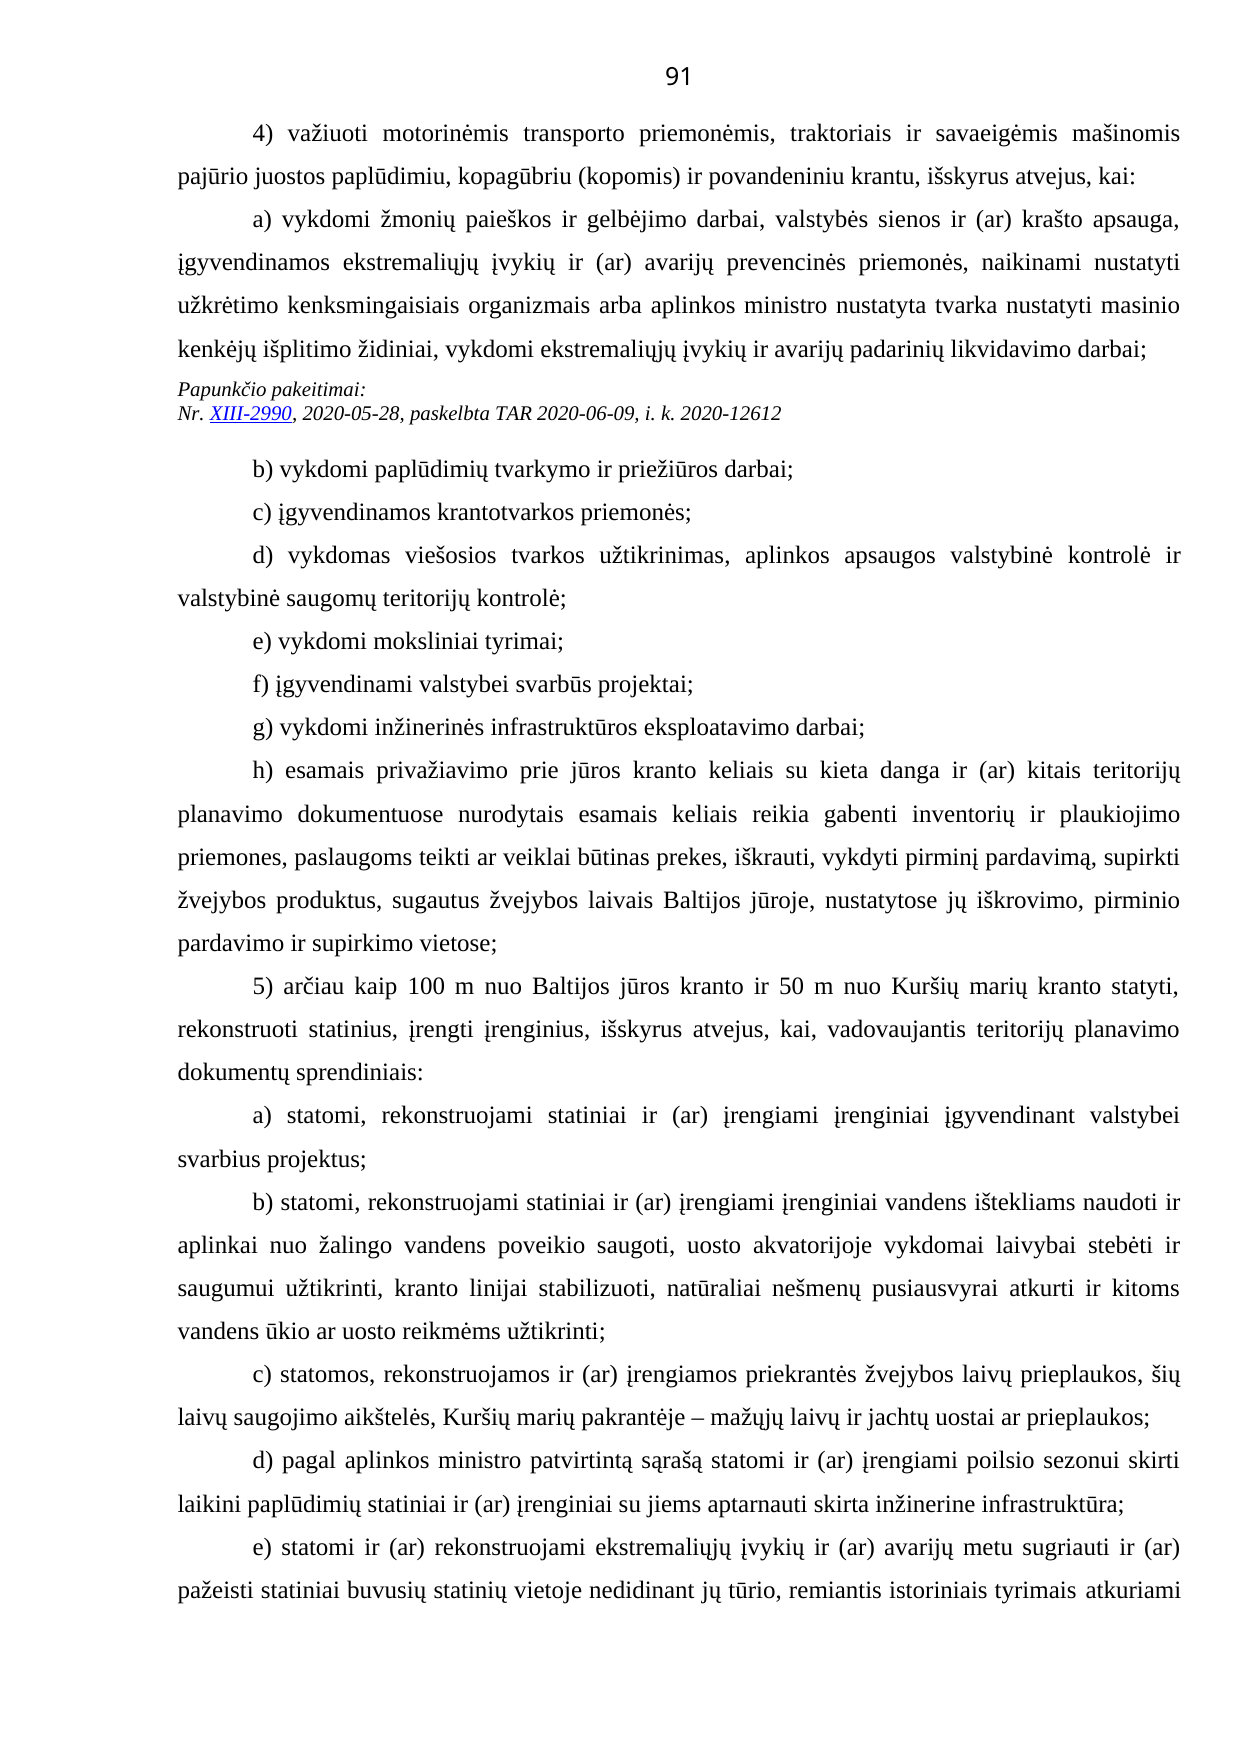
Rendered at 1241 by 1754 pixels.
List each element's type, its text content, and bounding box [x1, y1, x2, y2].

text Papunkčio pakeitimai: [177, 377, 1181, 401]
text b) statomi, rekonstruojami statiniai ir (ar) įrengiami įrenginiai vandens ištekliams naudoti ir aplinkai nuo žalingo vandens poveikio saugoti, uosto akvatorijoje vykdomai laivybai stebėti ir saugumui užtikrinti, kranto linijai stabilizuoti, natūraliai nešmenų pusiausvyrai atkurti ir kitoms vandens ūkio ar uosto reikmėms užtikrinti; [177, 1187, 1181, 1345]
text d) vykdomas viešosios tvarkos užtikrinimas, aplinkos apsaugos valstybinė kontrolė ir valstybinė saugomų teritorijų kontrolė; [177, 540, 1181, 612]
text g) vykdomi inžinerinės infrastruktūros eksploatavimo darbai; [177, 712, 1181, 741]
text b) vykdomi paplūdimių tvarkymo ir priežiūros darbai; [177, 454, 1181, 482]
text 5) arčiau kaip 100 m nuo Baltijos jūros kranto ir 50 m nuo Kuršių marių kranto statyti, rekonstruoti statinius, įrengti įrenginius, išskyrus atvejus, kai, vadovaujantis teritorijų planavimo dokumentų sprendiniais: [177, 971, 1181, 1086]
text h) esamais privažiavimo prie jūros kranto keliais su kieta danga ir (ar) kitais teritorijų planavimo dokumentuose nurodytais esamais keliais reikia gabenti inventorių ir plaukiojimo priemones, paslaugoms teikti ar veiklai būtinas prekes, iškrauti, vykdyti pirminį pardavimą, supirkti žvejybos produktus, sugautus žvejybos laivais Baltijos jūroje, nustatytose jų iškrovimo, pirminio pardavimo ir supirkimo vietose; [177, 756, 1181, 957]
text 4) važiuoti motorinėmis transporto priemonėmis, traktoriais ir savaeigėmis mašinomis pajūrio juostos paplūdimiu, kopagūbriu (kopomis) ir povandeniniu krantu, išskyrus atvejus, kai: [177, 118, 1181, 190]
text e) vykdomi moksliniai tyrimai; [177, 626, 1181, 655]
text Nr. XIII-2990, 2020-05-28, paskelbta TAR 2020-06-09, i. k. 2020-12612 [177, 401, 1181, 425]
text a) statomi, rekonstruojami statiniai ir (ar) įrengiami įrenginiai įgyvendinant valstybei svarbius projektus; [177, 1101, 1181, 1172]
text c) įgyvendinamos krantotvarkos priemonės; [177, 497, 1181, 526]
text e) statomi ir (ar) rekonstruojami ekstremaliųjų įvykių ir (ar) avarijų metu sugriauti ir (ar) pažeisti statiniai buvusių statinių vietoje nedidinant jų tūrio, remiantis istoriniais tyrimais atkuriami [177, 1532, 1181, 1604]
text a) vykdomi žmonių paieškos ir gelbėjimo darbai, valstybės sienos ir (ar) krašto apsauga, įgyvendinamos ekstremaliųjų įvykių ir (ar) avarijų prevencinės priemonės, naikinami nustatyti užkrėtimo kenksmingaisiais organizmais arba aplinkos ministro nustatyta tvarka nustatyti masinio kenkėjų išplitimo židiniai, vykdomi ekstremaliųjų įvykių ir avarijų padarinių likvidavimo darbai; [177, 204, 1181, 362]
text f) įgyvendinami valstybei svarbūs projektai; [177, 669, 1181, 698]
text c) statomos, rekonstruojamos ir (ar) įrengiamos priekrantės žvejybos laivų prieplaukos, šių laivų saugojimo aikštelės, Kuršių marių pakrantėje – mažųjų laivų ir jachtų uostai ar prieplaukos; [177, 1359, 1181, 1431]
text d) pagal aplinkos ministro patvirtintą sąrašą statomi ir (ar) įrengiami poilsio sezonui skirti laikini paplūdimių statiniai ir (ar) įrenginiai su jiems aptarnauti skirta inžinerine infrastruktūra; [177, 1446, 1181, 1517]
